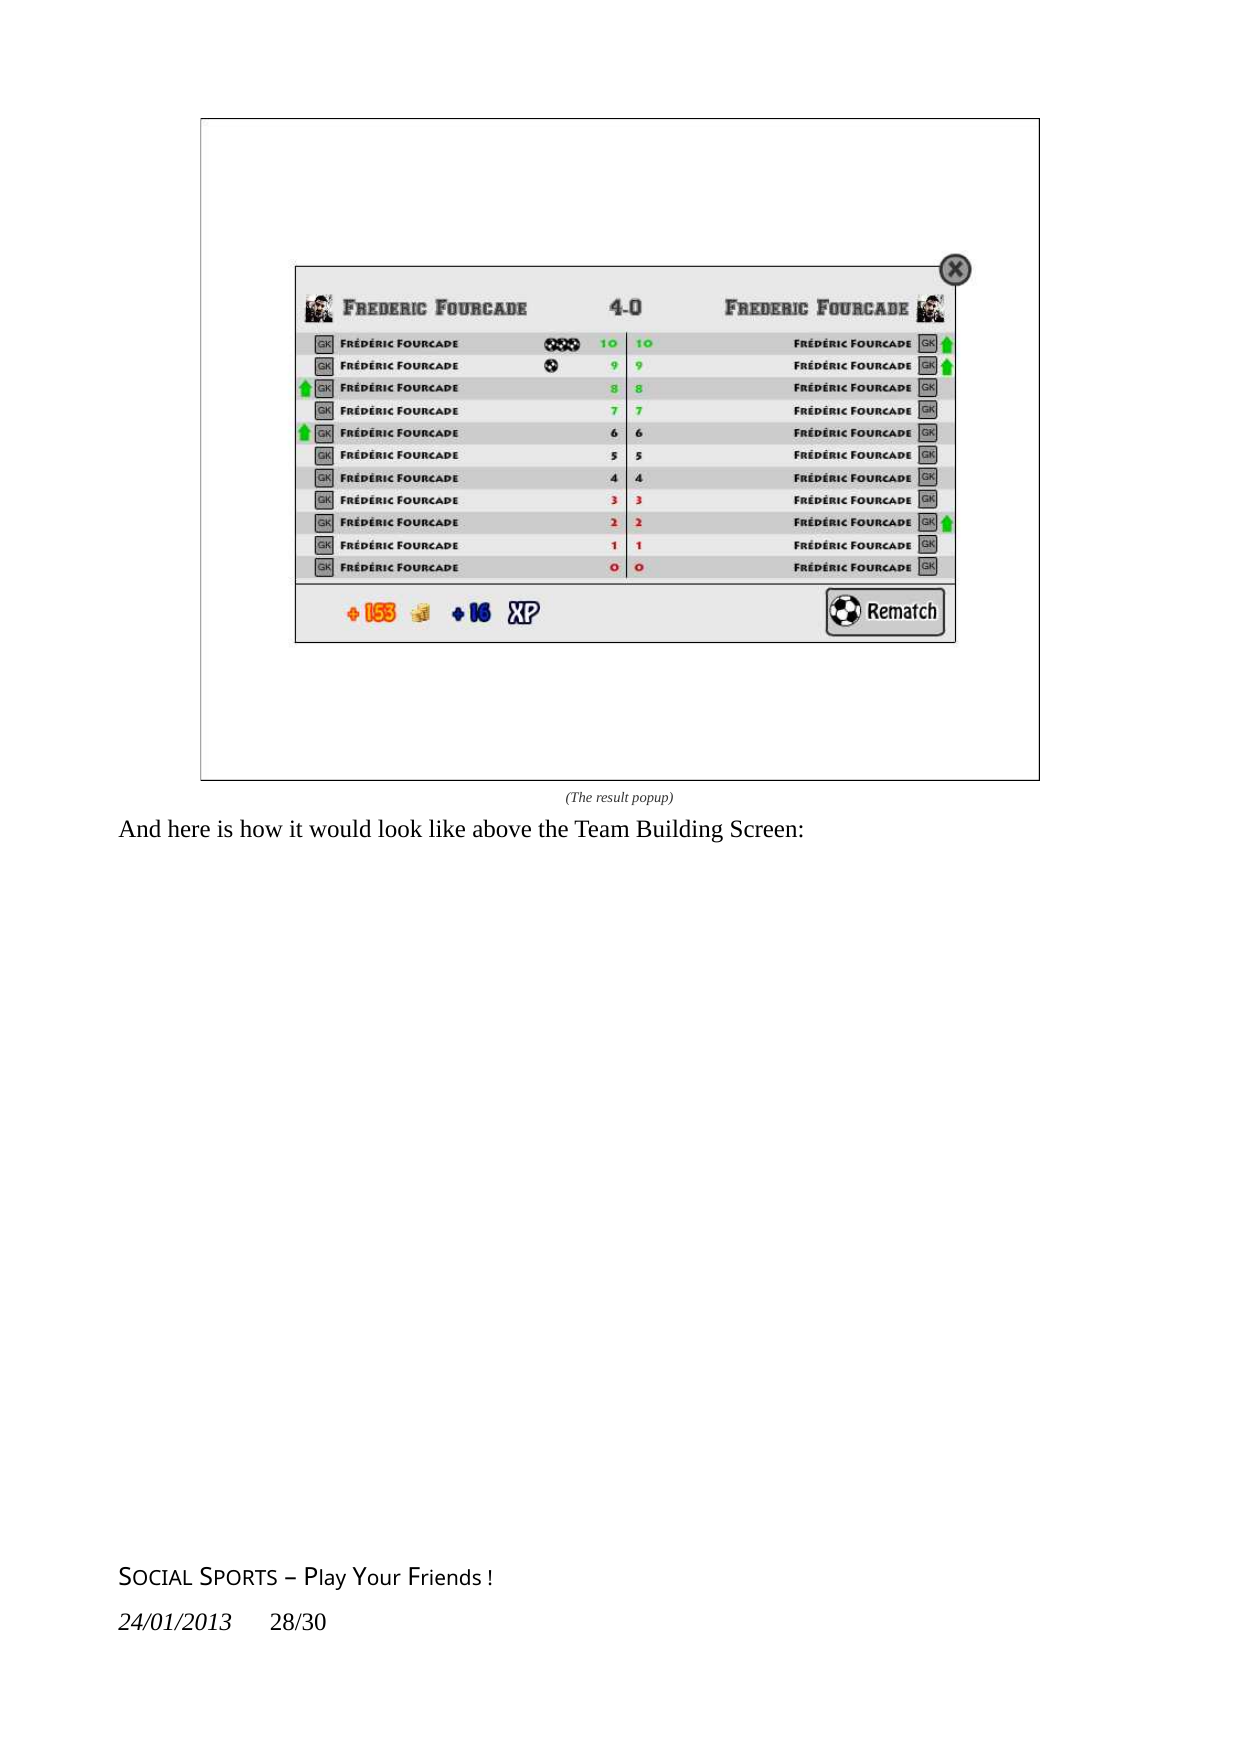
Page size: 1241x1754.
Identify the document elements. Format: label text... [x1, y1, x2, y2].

text And here is how it would look like above the Team Building Screen: [118, 814, 1122, 843]
picture [200, 118, 1040, 781]
text (The result popup) [118, 781, 1122, 806]
